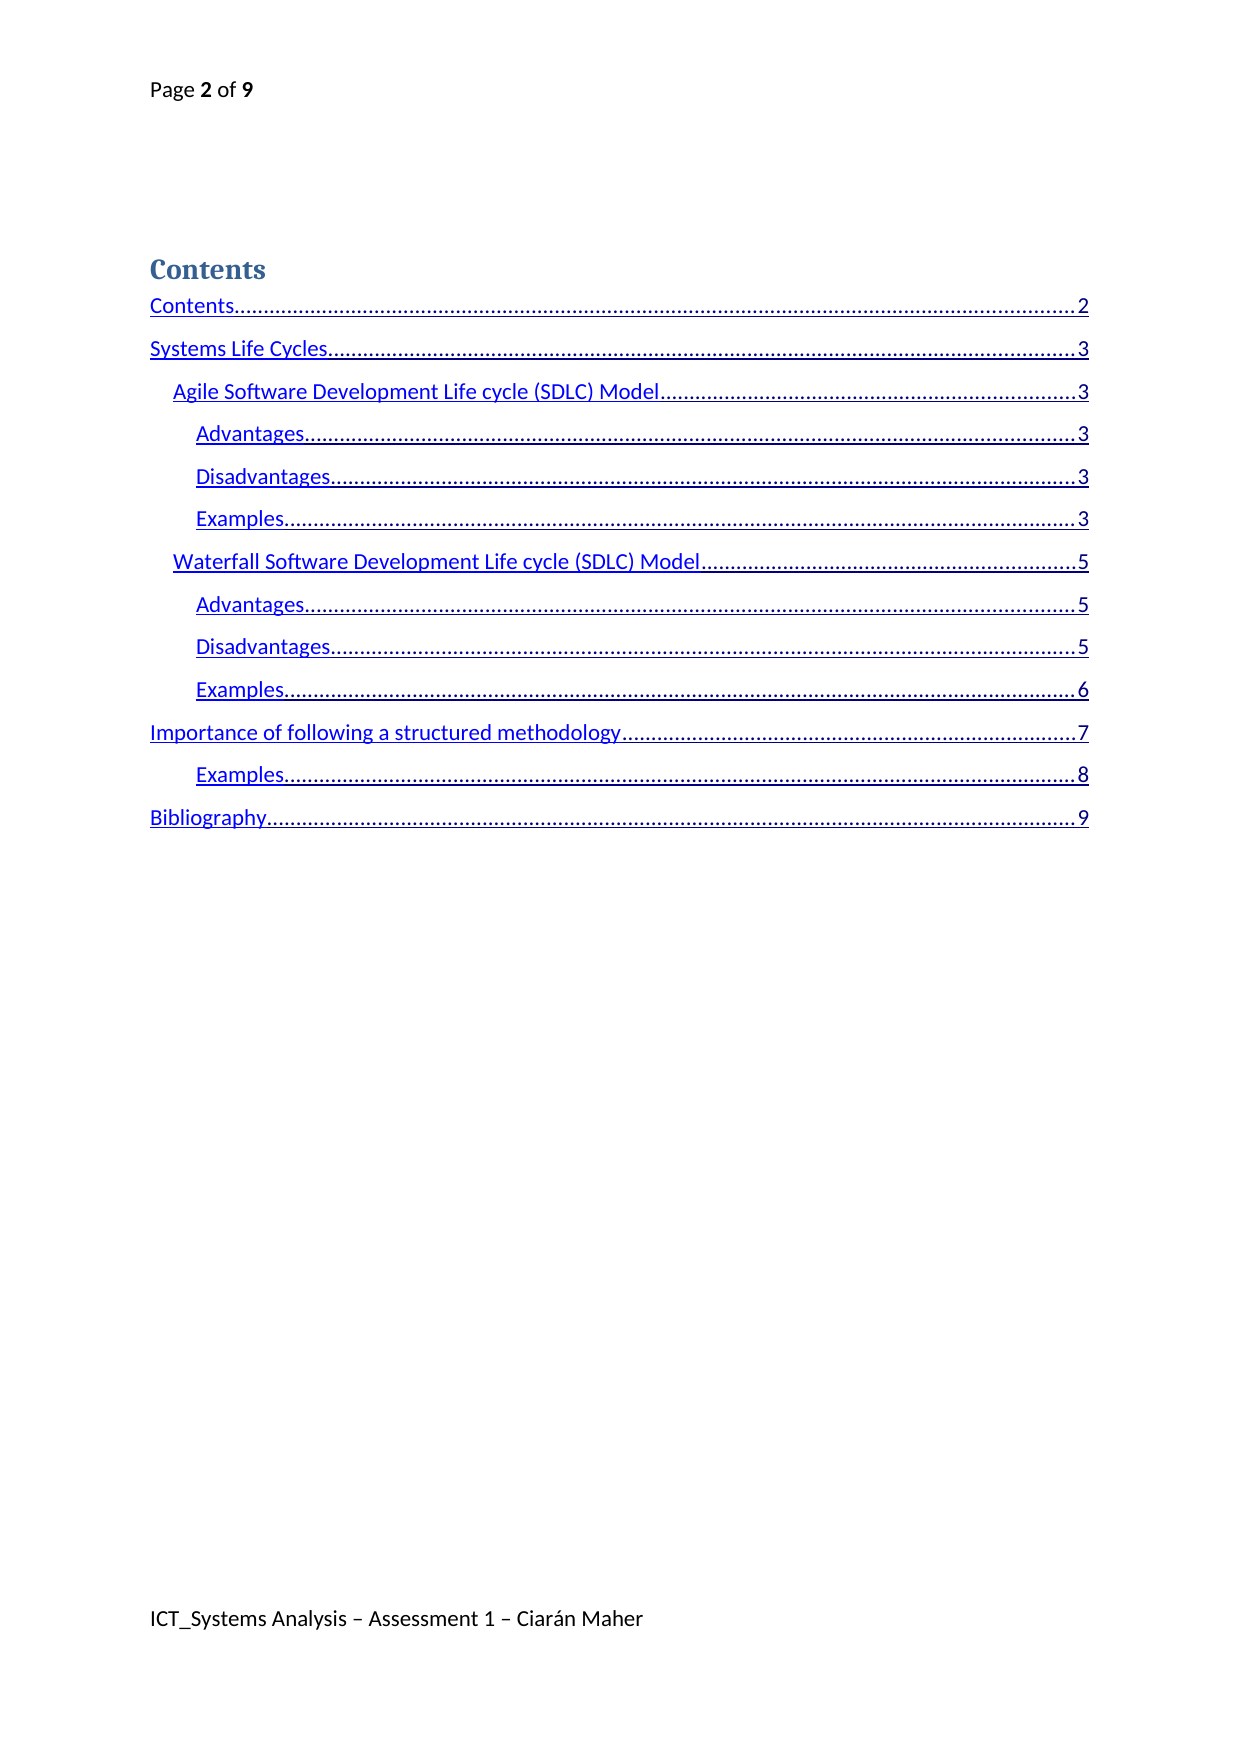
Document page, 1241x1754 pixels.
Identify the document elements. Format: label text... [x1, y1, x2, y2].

text Waterfall Software Development Life cycle (SDLC) Model 5 [173, 547, 1090, 575]
subtitle Contents [150, 253, 1090, 287]
text Disadvantages 3 [196, 462, 1090, 490]
text Systems Life Cycles 3 [150, 334, 1090, 362]
text Contents 2 [150, 292, 1090, 319]
text Advantages 5 [196, 590, 1090, 618]
text Examples 8 [196, 760, 1090, 788]
text Disadvantages 5 [196, 632, 1090, 660]
text Examples 3 [196, 504, 1090, 533]
text Advantages 3 [196, 419, 1090, 447]
text Bibliography 9 [150, 803, 1090, 831]
text Agile Software Development Life cycle (SDLC) Model 3 [173, 377, 1090, 405]
text Importance of following a structured methodology 7 [150, 718, 1090, 746]
text Examples 6 [196, 675, 1090, 703]
